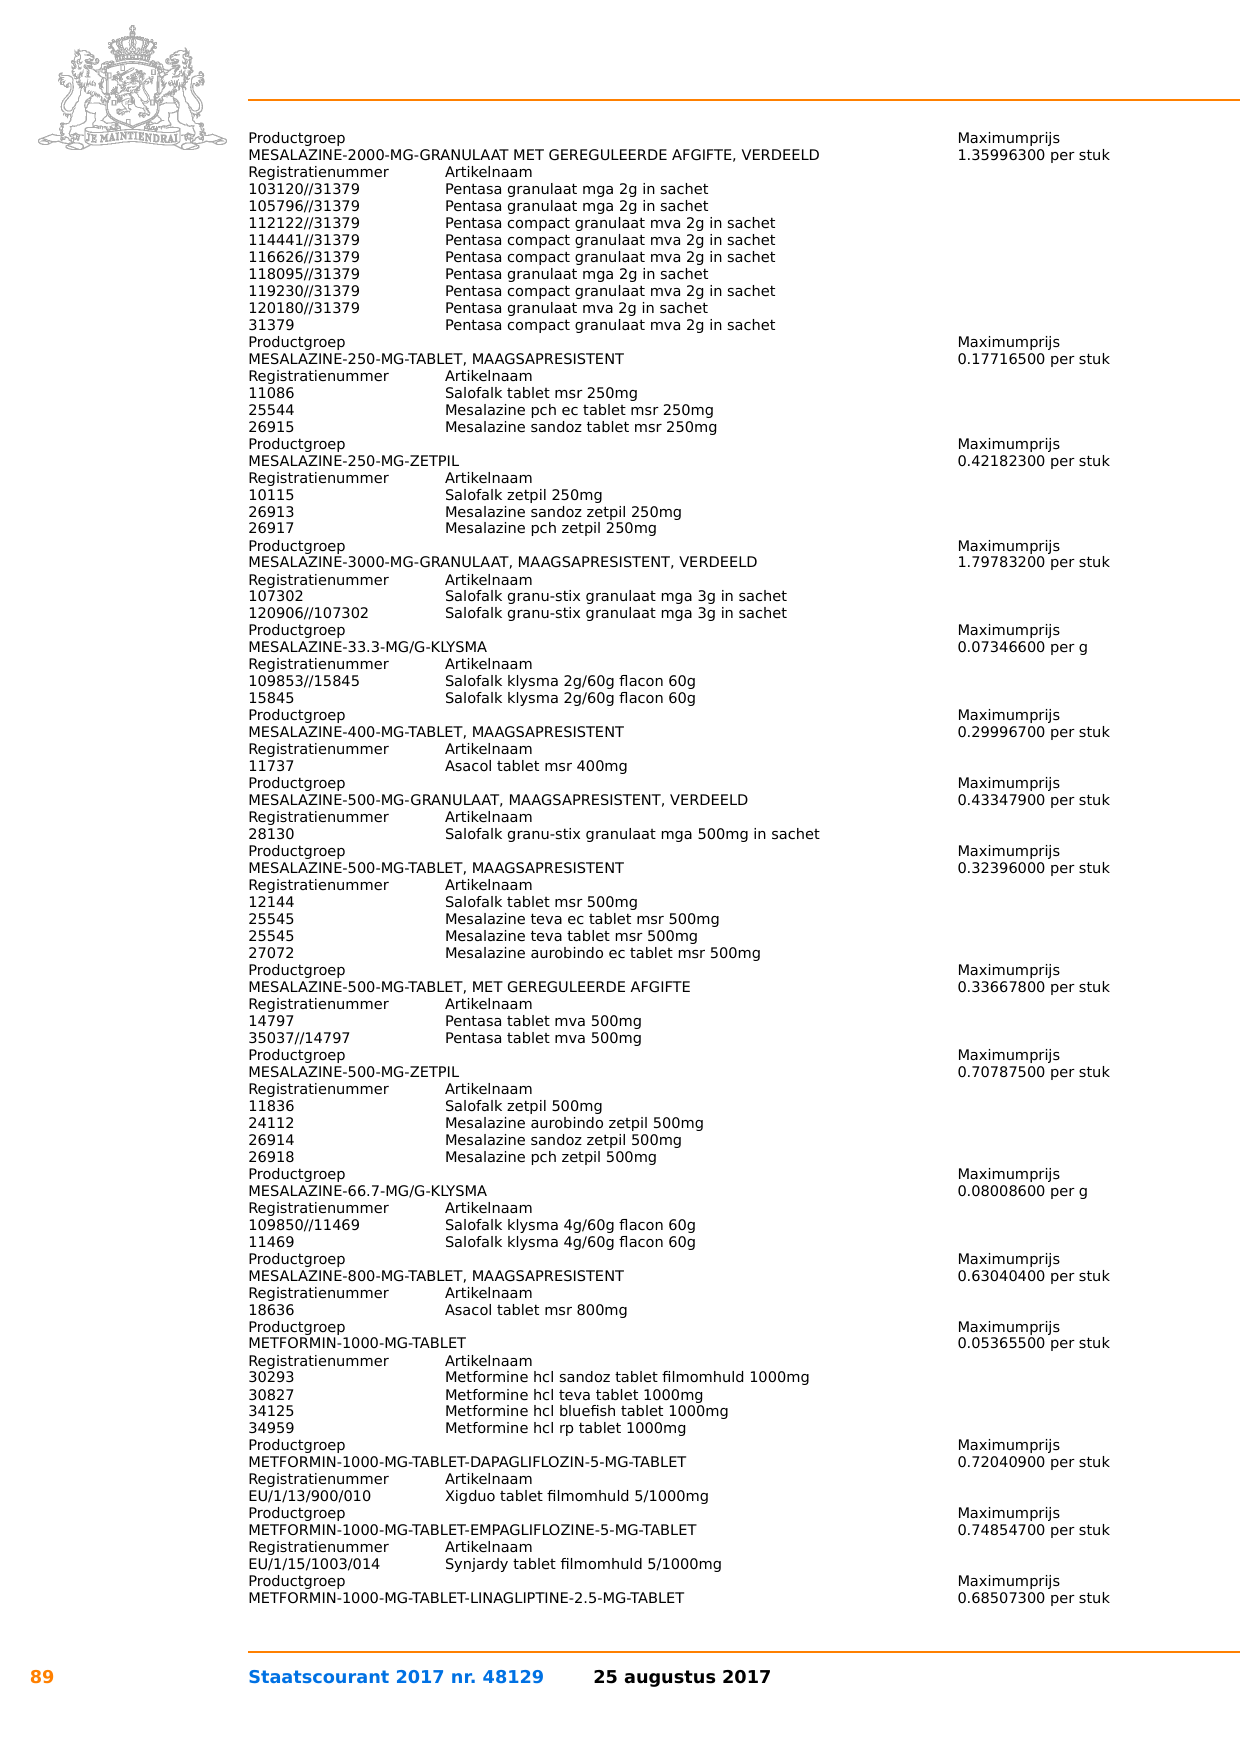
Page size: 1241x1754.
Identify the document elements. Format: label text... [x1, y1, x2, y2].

table_cell Maximumprijs [951, 538, 1163, 554]
table_cell Registratienummer [248, 741, 439, 758]
table_cell Registratienummer [248, 1081, 439, 1098]
table_cell Productgroep [248, 1573, 439, 1590]
table_cell [951, 300, 1163, 317]
table_cell Registratienummer [248, 470, 439, 486]
table_cell [951, 1539, 1163, 1556]
table_cell [439, 843, 951, 860]
table_cell Productgroep [248, 622, 439, 639]
table_cell Productgroep [248, 1319, 439, 1335]
table_cell Pentasa compact granulaat mva 2g in sachet [439, 249, 951, 266]
table_cell [439, 1319, 951, 1335]
table_cell [951, 249, 1163, 266]
table_cell Maximumprijs [951, 622, 1163, 639]
table_cell Productgroep [248, 130, 439, 147]
table_cell [951, 215, 1163, 232]
table_cell Mesalazine teva ec tablet msr 500mg [439, 911, 951, 928]
table_cell Productgroep [248, 436, 439, 452]
table_cell 0.07346600 per g [951, 639, 1163, 656]
table_cell Productgroep [248, 1505, 439, 1522]
table_cell Mesalazine sandoz tablet msr 250mg [439, 419, 951, 436]
table_cell [439, 1505, 951, 1522]
table_cell 26913 [248, 504, 439, 520]
table_cell MESALAZINE-500-MG-TABLET, MAAGSAPRESISTENT [248, 860, 951, 877]
table_cell Maximumprijs [951, 334, 1163, 351]
table_cell [439, 622, 951, 639]
table_cell [951, 419, 1163, 436]
table_cell [951, 741, 1163, 758]
table_cell Maximumprijs [951, 843, 1163, 860]
table_cell Maximumprijs [951, 1437, 1163, 1454]
table_cell [439, 1047, 951, 1064]
table_cell Asacol tablet msr 800mg [439, 1301, 951, 1318]
table_cell [951, 809, 1163, 826]
table_cell [951, 656, 1163, 673]
table_cell Mesalazine sandoz zetpil 500mg [439, 1132, 951, 1149]
table_cell Maximumprijs [951, 707, 1163, 724]
table_cell Mesalazine pch zetpil 250mg [439, 520, 951, 537]
table_cell [439, 962, 951, 979]
table_cell Pentasa granulaat mga 2g in sachet [439, 266, 951, 283]
table_cell Registratienummer [248, 1353, 439, 1369]
table_cell 26914 [248, 1132, 439, 1149]
table_cell [951, 758, 1163, 775]
table_cell 0.29996700 per stuk [951, 724, 1163, 741]
table_cell 0.32396000 per stuk [951, 860, 1163, 877]
table_cell Maximumprijs [951, 436, 1163, 452]
table_cell Productgroep [248, 707, 439, 724]
table_cell [951, 181, 1163, 198]
table_cell [951, 911, 1163, 928]
table_cell Pentasa compact granulaat mva 2g in sachet [439, 215, 951, 232]
table_cell Productgroep [248, 843, 439, 860]
table_cell 109850//11469 [248, 1217, 439, 1233]
table_cell 11836 [248, 1098, 439, 1115]
table_cell 34125 [248, 1403, 439, 1420]
table_cell [439, 538, 951, 554]
table_cell [439, 707, 951, 724]
table_cell [951, 1369, 1163, 1386]
picture [38, 25, 227, 150]
table_cell [951, 1200, 1163, 1217]
table_cell Artikelnaam [439, 1081, 951, 1098]
table_cell Registratienummer [248, 1285, 439, 1301]
table_cell MESALAZINE-400-MG-TABLET, MAAGSAPRESISTENT [248, 724, 951, 741]
table_cell 34959 [248, 1420, 439, 1437]
table_cell Artikelnaam [439, 571, 951, 588]
table_cell MESALAZINE-250-MG-TABLET, MAAGSAPRESISTENT [248, 351, 951, 368]
table_cell [951, 826, 1163, 843]
table_cell Registratienummer [248, 996, 439, 1013]
table_cell Productgroep [248, 1251, 439, 1267]
table_cell Registratienummer [248, 164, 439, 181]
table_cell [951, 470, 1163, 486]
table_cell Metformine hcl sandoz tablet filmomhuld 1000mg [439, 1369, 951, 1386]
table_cell Registratienummer [248, 1200, 439, 1217]
table_cell MESALAZINE-33.3-MG/G-KLYSMA [248, 639, 951, 656]
table_cell [951, 266, 1163, 283]
table_cell 0.08008600 per g [951, 1183, 1163, 1199]
table_cell Asacol tablet msr 400mg [439, 758, 951, 775]
table_cell Productgroep [248, 962, 439, 979]
table_cell Pentasa tablet mva 500mg [439, 1030, 951, 1047]
table_cell Artikelnaam [439, 877, 951, 894]
table_cell Salofalk granu-stix granulaat mga 500mg in sachet [439, 826, 951, 843]
table_cell [951, 605, 1163, 622]
table_cell Registratienummer [248, 1539, 439, 1556]
table_cell 26915 [248, 419, 439, 436]
table_cell [951, 1115, 1163, 1132]
table_cell Artikelnaam [439, 368, 951, 384]
table_cell [951, 1030, 1163, 1047]
table_cell Salofalk tablet msr 500mg [439, 894, 951, 911]
table_cell [951, 520, 1163, 537]
table_cell 11086 [248, 385, 439, 402]
table_cell [951, 1353, 1163, 1369]
table_cell 0.68507300 per stuk [951, 1590, 1163, 1607]
table_cell EU/1/13/900/010 [248, 1488, 439, 1505]
table_cell Registratienummer [248, 656, 439, 673]
table_cell [951, 486, 1163, 503]
table_cell Registratienummer [248, 368, 439, 384]
table_cell [439, 130, 951, 147]
table_cell [439, 1251, 951, 1267]
table_cell MESALAZINE-800-MG-TABLET, MAAGSAPRESISTENT [248, 1268, 951, 1284]
table_cell [951, 1234, 1163, 1251]
table_cell Salofalk klysma 2g/60g flacon 60g [439, 673, 951, 690]
table_cell Mesalazine teva tablet msr 500mg [439, 928, 951, 945]
table_cell [951, 1386, 1163, 1403]
table_cell METFORMIN-1000-MG-TABLET-LINAGLIPTINE-2.5-MG-TABLET [248, 1590, 951, 1607]
table_cell Artikelnaam [439, 164, 951, 181]
table_cell METFORMIN-1000-MG-TABLET [248, 1335, 951, 1352]
table_cell Salofalk klysma 4g/60g flacon 60g [439, 1217, 951, 1233]
table_cell MESALAZINE-250-MG-ZETPIL [248, 453, 951, 469]
table_cell [951, 1013, 1163, 1030]
table_cell 120180//31379 [248, 300, 439, 317]
table_cell Artikelnaam [439, 996, 951, 1013]
table_cell Artikelnaam [439, 1471, 951, 1488]
table_cell 0.42182300 per stuk [951, 453, 1163, 469]
table_cell Pentasa compact granulaat mva 2g in sachet [439, 317, 951, 334]
table_cell 0.74854700 per stuk [951, 1522, 1163, 1539]
table_cell Artikelnaam [439, 1200, 951, 1217]
table_cell [439, 1437, 951, 1454]
table_cell [951, 877, 1163, 894]
table_cell [951, 317, 1163, 334]
table_cell [951, 1301, 1163, 1318]
table_cell Mesalazine sandoz zetpil 250mg [439, 504, 951, 520]
table_cell 119230//31379 [248, 283, 439, 300]
table_cell [439, 775, 951, 792]
table_cell 116626//31379 [248, 249, 439, 266]
table_cell [951, 368, 1163, 384]
table_cell 25545 [248, 911, 439, 928]
table_cell Mesalazine aurobindo zetpil 500mg [439, 1115, 951, 1132]
table_cell 14797 [248, 1013, 439, 1030]
table_cell Maximumprijs [951, 1047, 1163, 1064]
table_cell [439, 436, 951, 452]
table_cell 109853//15845 [248, 673, 439, 690]
table_cell [951, 164, 1163, 181]
table_cell 0.05365500 per stuk [951, 1335, 1163, 1352]
table_cell 0.43347900 per stuk [951, 792, 1163, 809]
table_cell Registratienummer [248, 1471, 439, 1488]
table_cell Pentasa granulaat mga 2g in sachet [439, 181, 951, 198]
table_cell [951, 1285, 1163, 1301]
table_cell Artikelnaam [439, 470, 951, 486]
table_cell 11737 [248, 758, 439, 775]
table_cell Maximumprijs [951, 130, 1163, 147]
table_cell [951, 1132, 1163, 1149]
table_cell Productgroep [248, 775, 439, 792]
table_cell Pentasa granulaat mga 2g in sachet [439, 198, 951, 215]
table_cell Registratienummer [248, 571, 439, 588]
table_cell Salofalk klysma 4g/60g flacon 60g [439, 1234, 951, 1251]
table_cell Productgroep [248, 1047, 439, 1064]
table_cell [439, 1166, 951, 1183]
table_cell [951, 1488, 1163, 1505]
table_cell [951, 402, 1163, 418]
table_cell MESALAZINE-66.7-MG/G-KLYSMA [248, 1183, 951, 1199]
table_cell Maximumprijs [951, 962, 1163, 979]
table_cell 0.70787500 per stuk [951, 1064, 1163, 1081]
table_cell 30827 [248, 1386, 439, 1403]
table_cell Metformine hcl teva tablet 1000mg [439, 1386, 951, 1403]
table_cell [951, 928, 1163, 945]
table_cell 27072 [248, 945, 439, 962]
table_cell [951, 945, 1163, 962]
table_cell 35037//14797 [248, 1030, 439, 1047]
table_cell MESALAZINE-3000-MG-GRANULAAT, MAAGSAPRESISTENT, VERDEELD [248, 554, 951, 571]
table_cell [951, 1403, 1163, 1420]
table_cell Salofalk zetpil 250mg [439, 486, 951, 503]
table_cell 1.79783200 per stuk [951, 554, 1163, 571]
table_cell Xigduo tablet filmomhuld 5/1000mg [439, 1488, 951, 1505]
table_cell Maximumprijs [951, 775, 1163, 792]
table_cell 103120//31379 [248, 181, 439, 198]
table_cell [951, 198, 1163, 215]
table_cell Artikelnaam [439, 741, 951, 758]
table_cell Registratienummer [248, 877, 439, 894]
table_cell Salofalk granu-stix granulaat mga 3g in sachet [439, 605, 951, 622]
table_cell Artikelnaam [439, 1353, 951, 1369]
table_cell Metformine hcl rp tablet 1000mg [439, 1420, 951, 1437]
table_cell [951, 673, 1163, 690]
table_cell Synjardy tablet filmomhuld 5/1000mg [439, 1556, 951, 1573]
table_cell [439, 334, 951, 351]
table_cell 18636 [248, 1301, 439, 1318]
table_cell Pentasa tablet mva 500mg [439, 1013, 951, 1030]
table_cell 12144 [248, 894, 439, 911]
table_cell 120906//107302 [248, 605, 439, 622]
table_cell [951, 1081, 1163, 1098]
table_cell [951, 690, 1163, 707]
table_cell [951, 385, 1163, 402]
table_cell Maximumprijs [951, 1251, 1163, 1267]
table_cell 30293 [248, 1369, 439, 1386]
table_cell Salofalk tablet msr 250mg [439, 385, 951, 402]
table_cell Productgroep [248, 334, 439, 351]
table_cell Pentasa compact granulaat mva 2g in sachet [439, 232, 951, 249]
table_cell Artikelnaam [439, 1539, 951, 1556]
table_cell 26917 [248, 520, 439, 537]
table_cell Productgroep [248, 1166, 439, 1183]
table_cell Salofalk klysma 2g/60g flacon 60g [439, 690, 951, 707]
table_cell [951, 571, 1163, 588]
table_cell Salofalk granu-stix granulaat mga 3g in sachet [439, 588, 951, 605]
table_cell [951, 1420, 1163, 1437]
table_cell Mesalazine aurobindo ec tablet msr 500mg [439, 945, 951, 962]
table_cell Metformine hcl bluefish tablet 1000mg [439, 1403, 951, 1420]
table_cell [951, 283, 1163, 300]
table_cell [951, 996, 1163, 1013]
table_cell Productgroep [248, 538, 439, 554]
table_cell 1.35996300 per stuk [951, 147, 1163, 164]
table_cell Pentasa granulaat mva 2g in sachet [439, 300, 951, 317]
table_cell EU/1/15/1003/014 [248, 1556, 439, 1573]
table_cell [951, 504, 1163, 520]
table_cell MESALAZINE-500-MG-ZETPIL [248, 1064, 951, 1081]
table_cell 0.17716500 per stuk [951, 351, 1163, 368]
table_cell [951, 1098, 1163, 1115]
table_cell Mesalazine pch ec tablet msr 250mg [439, 402, 951, 418]
table_cell 31379 [248, 317, 439, 334]
table_cell METFORMIN-1000-MG-TABLET-DAPAGLIFLOZIN-5-MG-TABLET [248, 1454, 951, 1471]
table_cell Maximumprijs [951, 1166, 1163, 1183]
table_cell Artikelnaam [439, 1285, 951, 1301]
table_cell 26918 [248, 1149, 439, 1166]
table_cell 0.33667800 per stuk [951, 979, 1163, 996]
table_cell Mesalazine pch zetpil 500mg [439, 1149, 951, 1166]
table_cell [951, 1217, 1163, 1233]
table_cell [951, 232, 1163, 249]
table_cell 0.63040400 per stuk [951, 1268, 1163, 1284]
table_cell Pentasa compact granulaat mva 2g in sachet [439, 283, 951, 300]
table_cell 28130 [248, 826, 439, 843]
table_cell Maximumprijs [951, 1573, 1163, 1590]
table_cell MESALAZINE-500-MG-GRANULAAT, MAAGSAPRESISTENT, VERDEELD [248, 792, 951, 809]
table_cell 25544 [248, 402, 439, 418]
table_cell 15845 [248, 690, 439, 707]
table_cell [439, 1573, 951, 1590]
table_cell 118095//31379 [248, 266, 439, 283]
table_cell [951, 1471, 1163, 1488]
table_cell 0.72040900 per stuk [951, 1454, 1163, 1471]
table_cell 11469 [248, 1234, 439, 1251]
table_cell Productgroep [248, 1437, 439, 1454]
table_cell Registratienummer [248, 809, 439, 826]
table_cell Salofalk zetpil 500mg [439, 1098, 951, 1115]
table_cell [951, 1149, 1163, 1166]
table_cell [951, 588, 1163, 605]
table_cell METFORMIN-1000-MG-TABLET-EMPAGLIFLOZINE-5-MG-TABLET [248, 1522, 951, 1539]
table_cell Maximumprijs [951, 1505, 1163, 1522]
table_cell Artikelnaam [439, 656, 951, 673]
table_cell MESALAZINE-500-MG-TABLET, MET GEREGULEERDE AFGIFTE [248, 979, 951, 996]
table_cell Maximumprijs [951, 1319, 1163, 1335]
table_cell 10115 [248, 486, 439, 503]
table_cell [951, 894, 1163, 911]
table_cell 25545 [248, 928, 439, 945]
table_cell 107302 [248, 588, 439, 605]
table_cell 114441//31379 [248, 232, 439, 249]
table_cell MESALAZINE-2000-MG-GRANULAAT MET GEREGULEERDE AFGIFTE, VERDEELD [248, 147, 951, 164]
table_cell Artikelnaam [439, 809, 951, 826]
table_cell 105796//31379 [248, 198, 439, 215]
table_cell 24112 [248, 1115, 439, 1132]
table_cell [951, 1556, 1163, 1573]
table_cell 112122//31379 [248, 215, 439, 232]
